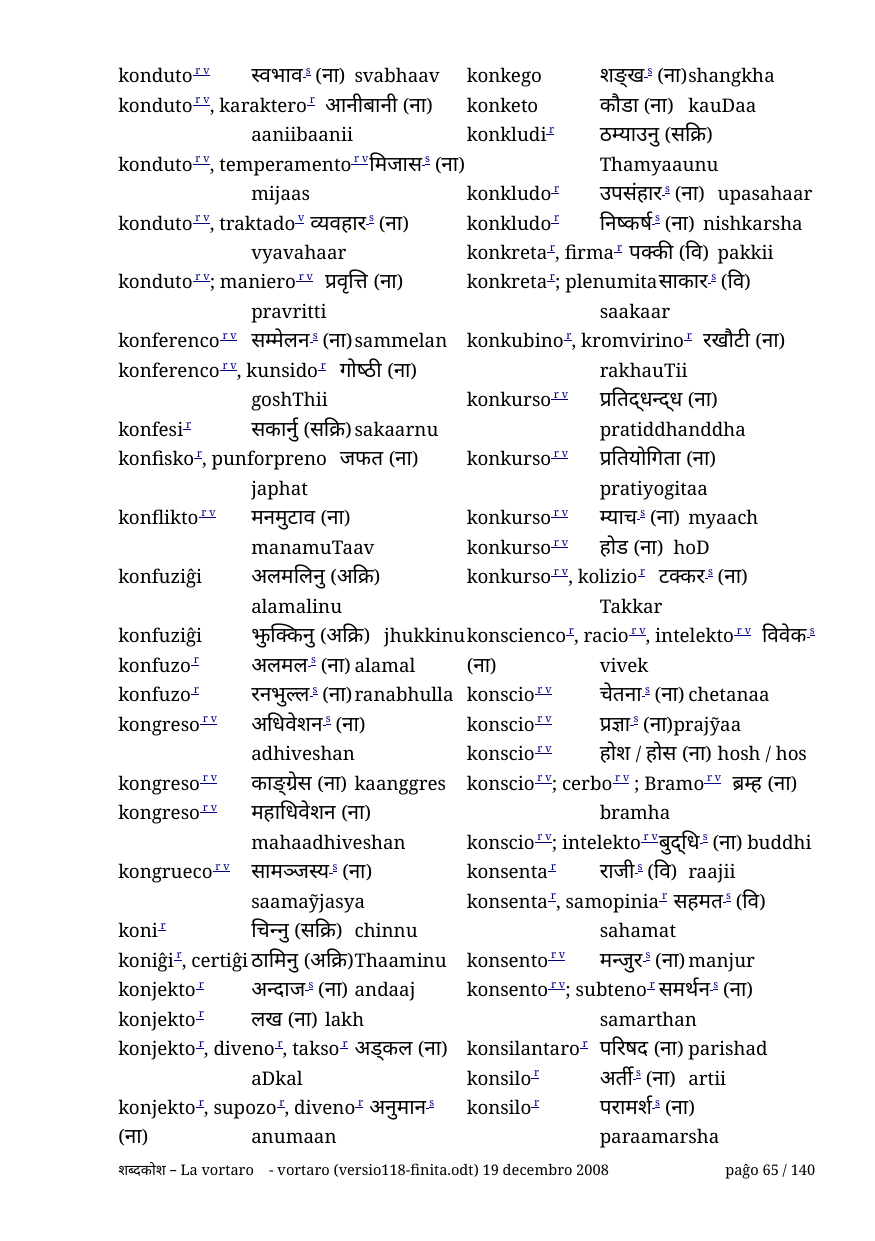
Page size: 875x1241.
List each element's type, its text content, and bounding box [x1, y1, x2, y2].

text konsento r v; subteno r समर्थन s (ना) samarthan [467, 973, 815, 1032]
text konsenta r राजी s (वि) raajii [467, 855, 815, 884]
text konsenta r, samopinia r सहमत s (वि) sahamat [467, 884, 815, 943]
text konscio r v प्रज्ञा s (ना) prajỹaa [467, 708, 815, 737]
text konjekto r, diveno r, takso r अड्कल (ना) aDkal [118, 1032, 467, 1091]
text konkubino r, kromvirino r रखौटी (ना) rakhauTii [467, 324, 815, 383]
text kongreso r v काङ्ग्रेस (ना) kaanggres [118, 767, 467, 796]
text konkreta r; plenumita साकार s (वि) saakaar [467, 265, 815, 324]
text konscio r v; cerbo r v ; Bramo r v ब्रम्ह (ना) bramha [467, 767, 815, 826]
text konkurso r v प्रतिद्धन्द्ध (ना) pratiddhanddha [467, 383, 815, 442]
text konscio r v होश / होस (ना) hosh / hos [467, 737, 815, 767]
text konkludi r ठम्याउनु (सक्रि) Thamyaaunu [467, 118, 815, 177]
text kongrueco r v सामञ्जस्य s (ना) saamaỹjasya [118, 855, 467, 914]
text konfisko r, punforpreno जफत (ना) japhat [118, 442, 467, 501]
text konscienco r, racio r v, intelekto r v विवेक s (ना) vivek [467, 619, 815, 678]
text konferenco r v सम्मेलन s (ना) sammelan [118, 324, 467, 354]
text konferenco r v, kunsido r गोष्ठी (ना) goshThii [118, 354, 467, 413]
text konfesi r सकार्नु (सक्रि) sakaarnu [118, 413, 467, 442]
text konfuziĝi झुक्किनु (अक्रि) jhukkinu [118, 619, 467, 649]
text konkurso r v म्याच s (ना) myaach [467, 501, 815, 531]
text konduto r v स्वभाव s (ना) svabhaav [118, 59, 467, 88]
text konflikto r v मनमुटाव (ना) manamuTaav [118, 501, 467, 560]
text konduto r v, karaktero r आनीबानी (ना) aaniibaanii [118, 88, 467, 147]
text konscio r v; intelekto r v बुद्धि s (ना) buddhi [467, 826, 815, 855]
text konscio r v चेतना s (ना) chetanaa [467, 678, 815, 708]
text konkludo r उपसंहार s (ना) upasahaar [467, 177, 815, 206]
text konsilantaro r परिषद (ना) parishad [467, 1032, 815, 1061]
text konduto r v, traktado v व्यवहार s (ना) vyavahaar [118, 206, 467, 265]
text konfuzo r अलमल s (ना) alamal [118, 649, 467, 678]
text konkreta r, firma r पक्की (वि) pakkii [467, 236, 815, 265]
text koni r चिन्नु (सक्रि) chinnu [118, 914, 467, 943]
text konjekto r, supozo r, diveno r अनुमान s (ना) anumaan [118, 1091, 467, 1150]
text konduto r v; maniero r v प्रवृत्ति (ना) pravritti [118, 265, 467, 324]
text konkurso r v प्रतियोगिता (ना) pratiyogitaa [467, 442, 815, 501]
text konjekto r लख (ना) lakh [118, 1002, 467, 1032]
text konkurso r v होड (ना) hoD [467, 531, 815, 560]
text konsento r v मन्जुर s (ना) manjur [467, 943, 815, 973]
text koniĝi r, certiĝi ठामिनु (अक्रि) Thaaminu [118, 943, 467, 973]
text konkurso r v, kolizio r टक्कर s (ना) Takkar [467, 560, 815, 619]
text konduto r v, temperamento r v मिजास s (ना) mijaas [118, 147, 467, 206]
text konjekto r अन्दाज s (ना) andaaj [118, 973, 467, 1002]
text konketo कौडा (ना) kauDaa [467, 88, 815, 118]
text kongreso r v अधिवेशन s (ना) adhiveshan [118, 708, 467, 767]
text konkego शङ्ख s (ना) shangkha [467, 59, 815, 88]
text konsilo r अर्ती s (ना) artii [467, 1061, 815, 1091]
text konsilo r परामर्श s (ना) paraamarsha [467, 1091, 815, 1150]
text konfuziĝi अलमलिनु (अक्रि) alamalinu [118, 560, 467, 619]
text konkludo r निष्कर्ष s (ना) nishkarsha [467, 206, 815, 236]
text konfuzo r रनभुल्ल s (ना) ranabhulla [118, 678, 467, 708]
text kongreso r v महाधिवेशन (ना) mahaadhiveshan [118, 796, 467, 855]
